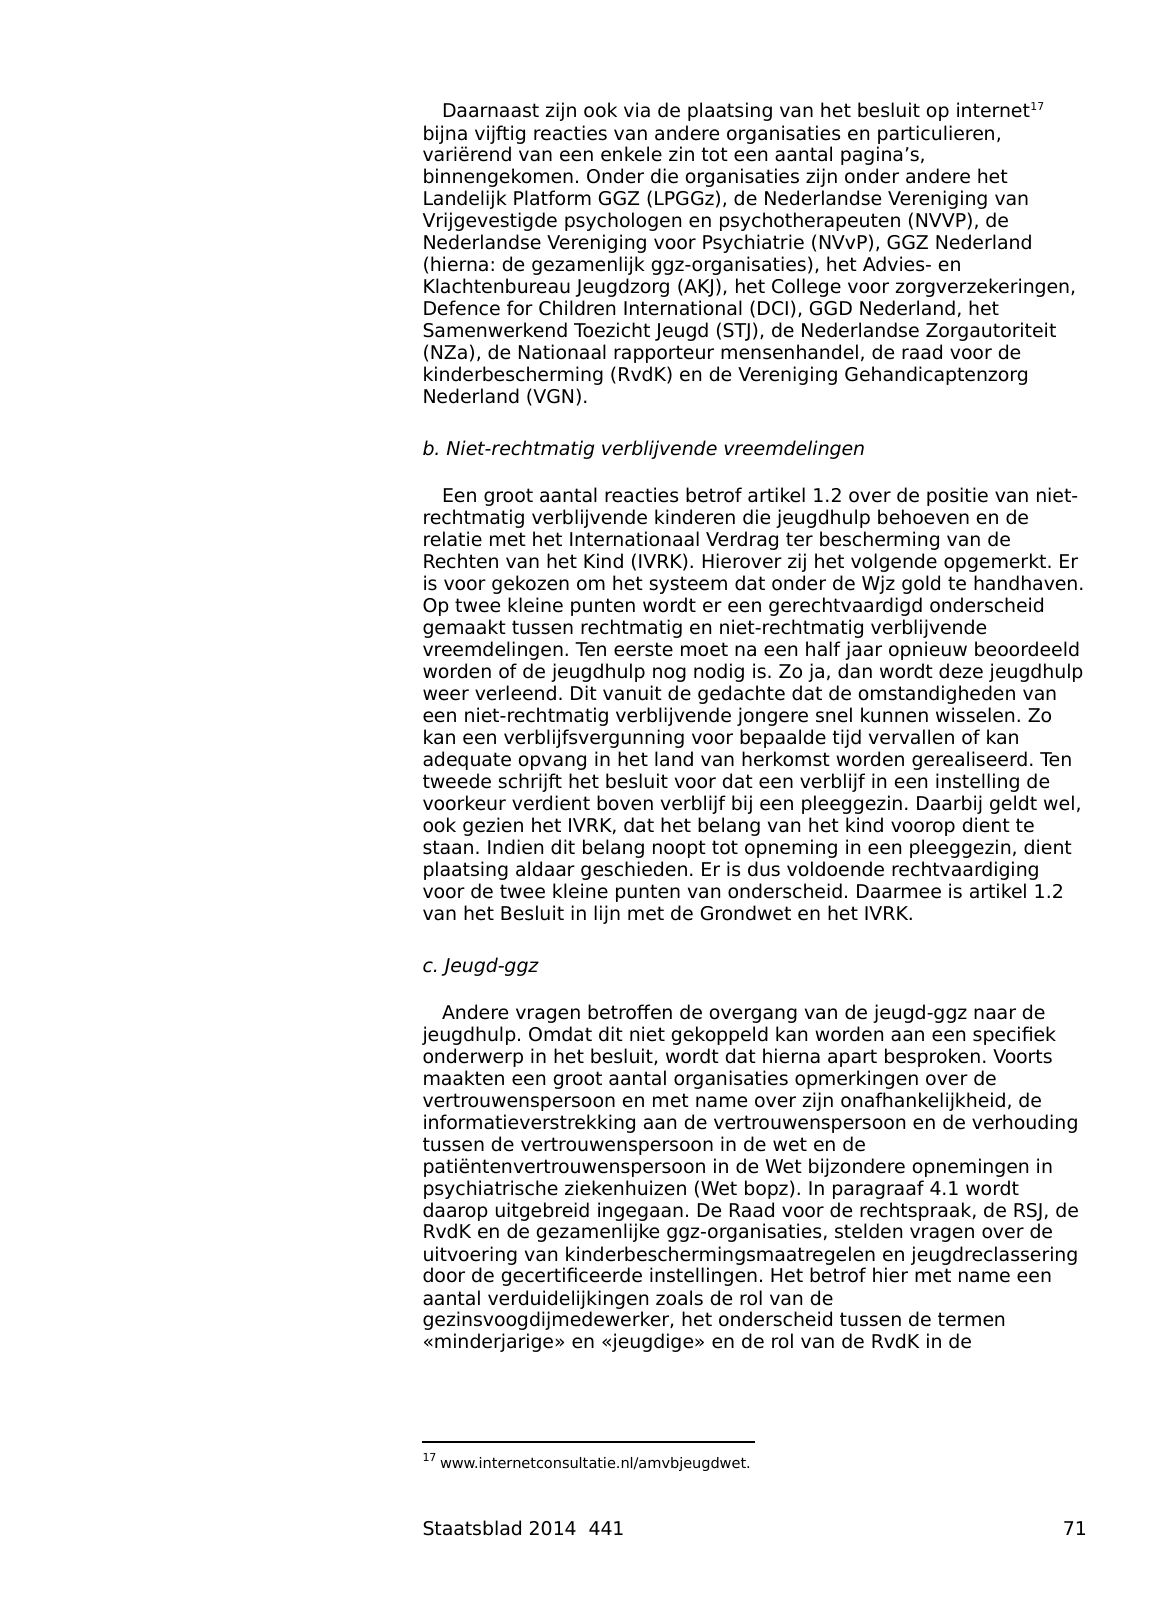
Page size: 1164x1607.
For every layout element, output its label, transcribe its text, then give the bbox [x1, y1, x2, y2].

subtitle c. Jeugd-ggz [422, 955, 1087, 977]
text Daarnaast zijn ook via de plaatsing van het besluit op internet bijna vijftig reacties van andere organisaties en particulieren, variërend van een enkele zin tot een aantal pagina’s, binnengekomen. Onder die organisaties zijn onder andere het Landelijk Platform GGZ (LPGGz), de Nederlandse Vereniging van Vrijgevestigde psychologen en psychotherapeuten (NVVP), de Nederlandse Vereniging voor Psychiatrie (NVvP), GGZ Nederland (hierna: de gezamenlijk ggz-organisaties), het Advies- en Klachtenbureau Jeugdzorg (AKJ), het College voor zorgverzekeringen, Defence for Children International (DCI), GGD Nederland, het Samenwerkend Toezicht Jeugd (STJ), de Nederlandse Zorgautoriteit (NZa), de Nationaal rapporteur mensenhandel, de raad voor de kinderbescherming (RvdK) en de Vereniging Gehandicaptenzorg Nederland (VGN). [422, 100, 1087, 408]
subtitle b. Niet-rechtmatig verblijvende vreemdelingen [422, 438, 1087, 460]
text Een groot aantal reacties betrof artikel 1.2 over de positie van niet-rechtmatig verblijvende kinderen die jeugdhulp behoeven en de relatie met het Internationaal Verdrag ter bescherming van de Rechten van het Kind (IVRK). Hierover zij het volgende opgemerkt. Er is voor gekozen om het systeem dat onder de Wjz gold te handhaven. Op twee kleine punten wordt er een gerechtvaardigd onderscheid gemaakt tussen rechtmatig en niet-rechtmatig verblijvende vreemdelingen. Ten eerste moet na een half jaar opnieuw beoordeeld worden of de jeugdhulp nog nodig is. Zo ja, dan wordt deze jeugdhulp weer verleend. Dit vanuit de gedachte dat de omstandigheden van een niet-rechtmatig verblijvende jongere snel kunnen wisselen. Zo kan een verblijfsvergunning voor bepaalde tijd vervallen of kan adequate opvang in het land van herkomst worden gerealiseerd. Ten tweede schrijft het besluit voor dat een verblijf in een instelling de voorkeur verdient boven verblijf bij een pleeggezin. Daarbij geldt wel, ook gezien het IVRK, dat het belang van het kind voorop dient te staan. Indien dit belang noopt tot opneming in een pleeggezin, dient plaatsing aldaar geschieden. Er is dus voldoende rechtvaardiging voor de twee kleine punten van onderscheid. Daarmee is artikel 1.2 van het Besluit in lijn met de Grondwet en het IVRK. [422, 485, 1087, 925]
text Andere vragen betroffen de overgang van de jeugd-ggz naar de jeugdhulp. Omdat dit niet gekoppeld kan worden aan een specifiek onderwerp in het besluit, wordt dat hierna apart besproken. Voorts maakten een groot aantal organisaties opmerkingen over de vertrouwenspersoon en met name over zijn onafhankelijkheid, de informatieverstrekking aan de vertrouwenspersoon en de verhouding tussen de vertrouwenspersoon in de wet en de patiëntenvertrouwenspersoon in de Wet bijzondere opnemingen in psychiatrische ziekenhuizen (Wet bopz). In paragraaf 4.1 wordt daarop uitgebreid ingegaan. De Raad voor de rechtspraak, de RSJ, de RvdK en de gezamenlijke ggz-organisaties, stelden vragen over de uitvoering van kinderbeschermingsmaatregelen en jeugdreclassering door de gecertificeerde instellingen. Het betrof hier met name een aantal verduidelijkingen zoals de rol van de gezinsvoogdijmedewerker, het onderscheid tussen de termen «minderjarige» en «jeugdige» en de rol van de RvdK in de [422, 1002, 1087, 1353]
text www.internetconsultatie.nl/amvbjeugdwet. [422, 1451, 1087, 1473]
